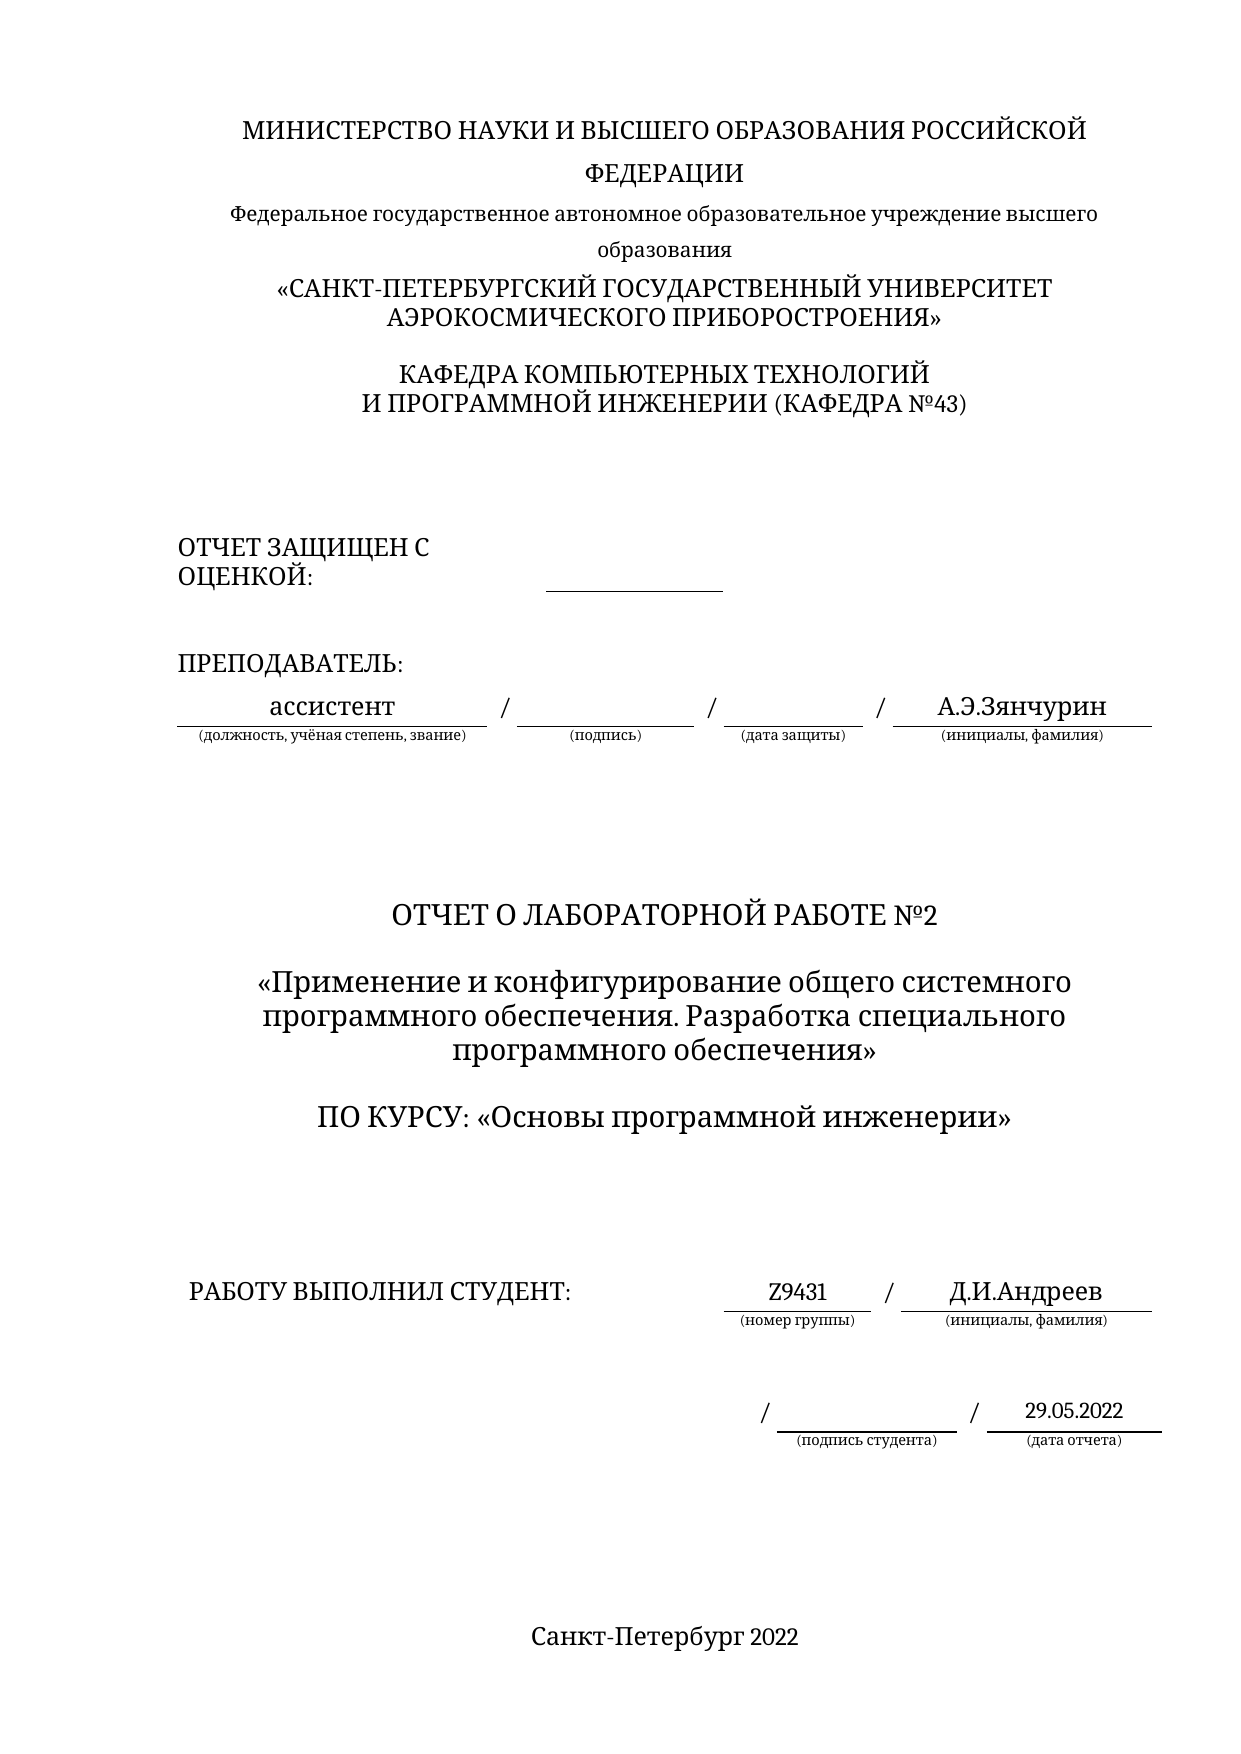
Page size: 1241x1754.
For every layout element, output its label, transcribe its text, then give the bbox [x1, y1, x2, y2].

table_cell [694, 726, 723, 756]
table_cell (инициалы, фамилия) [893, 727, 1152, 756]
table_cell (дата защиты) [724, 727, 863, 756]
table_header / [747, 1398, 777, 1431]
table_cell [177, 1431, 747, 1461]
table_cell (дата отчета) [987, 1433, 1162, 1461]
table_cell [863, 726, 892, 756]
table_header / [487, 693, 517, 726]
table_cell [177, 1311, 723, 1341]
table_header 29.05.2022 [987, 1398, 1162, 1431]
table_header Д.И.Андреев [901, 1278, 1152, 1311]
text ОТЧЕТ О ЛАБОРАТОРНОЙ РАБОТЕ №2 [177, 899, 1152, 933]
text «Применение и конфигурирование общего системного программного обеспечения. Разработка специального программного обеспечения» [177, 967, 1152, 1067]
table_header РАБОТУ ВЫПОЛНИЛ СТУДЕНТ: [177, 1278, 723, 1311]
table_header [723, 534, 1151, 591]
table_header ОТЧЕТ ЗАЩИЩЕН С ОЦЕНКОЙ: [177, 534, 546, 591]
table_header [177, 1398, 747, 1431]
table_header / [957, 1398, 987, 1431]
table_cell [957, 1431, 987, 1461]
text ПО КУРСУ: «Основы программной инженерии» [177, 1101, 1152, 1134]
table_cell (должность, учёная степень, звание) [177, 727, 487, 756]
table_cell (подпись студента) [777, 1433, 957, 1461]
table_header [777, 1398, 957, 1431]
table_cell [747, 1431, 777, 1461]
table_cell (инициалы, фамилия) [901, 1312, 1152, 1341]
table_header Z9431 [724, 1278, 871, 1311]
table_header [517, 693, 694, 726]
table_cell (подпись) [517, 727, 694, 756]
table_cell [871, 1311, 901, 1341]
table_header / [863, 693, 892, 726]
table_cell (номер группы) [724, 1312, 871, 1341]
text ПРЕПОДАВАТЕЛЬ: [177, 650, 1152, 678]
table_header А.Э.Зянчурин [893, 693, 1152, 726]
table_header / [694, 693, 723, 726]
table_header [546, 534, 723, 591]
table_cell [487, 726, 517, 756]
table_header ассистент [177, 693, 487, 726]
table_header / [871, 1278, 901, 1311]
table_header [724, 693, 863, 726]
